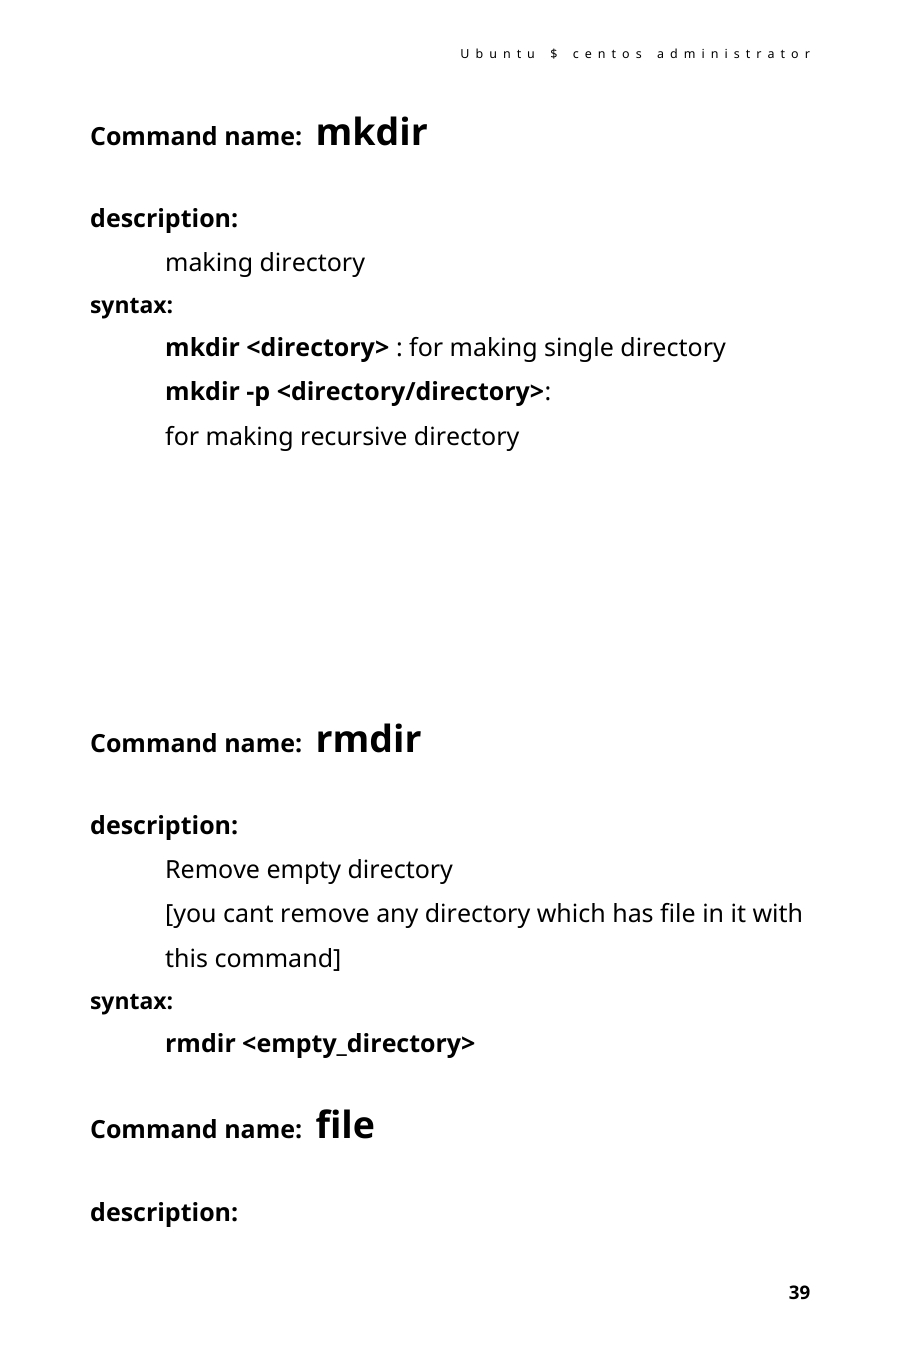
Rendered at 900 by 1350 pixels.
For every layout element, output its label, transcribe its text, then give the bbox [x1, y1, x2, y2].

text for making recursive directory [90, 418, 810, 452]
text Command name: mkdir [90, 105, 810, 156]
text syntax: [90, 984, 810, 1016]
text mkdir <directory> : for making single directory [90, 330, 810, 364]
text rmdir <empty_directory> [90, 1025, 810, 1059]
text description: [90, 807, 810, 842]
text mkdir -p <directory/directory>: [90, 374, 810, 408]
text making directory [90, 245, 810, 279]
text syntax: [90, 289, 810, 320]
text Remove empty directory [90, 852, 810, 886]
text description: [90, 201, 810, 234]
text description: [90, 1194, 810, 1228]
text [you cant remove any directory which has file in it with this command] [90, 896, 810, 974]
text Command name: file [90, 1099, 810, 1150]
text Command name: rmdir [90, 712, 810, 763]
